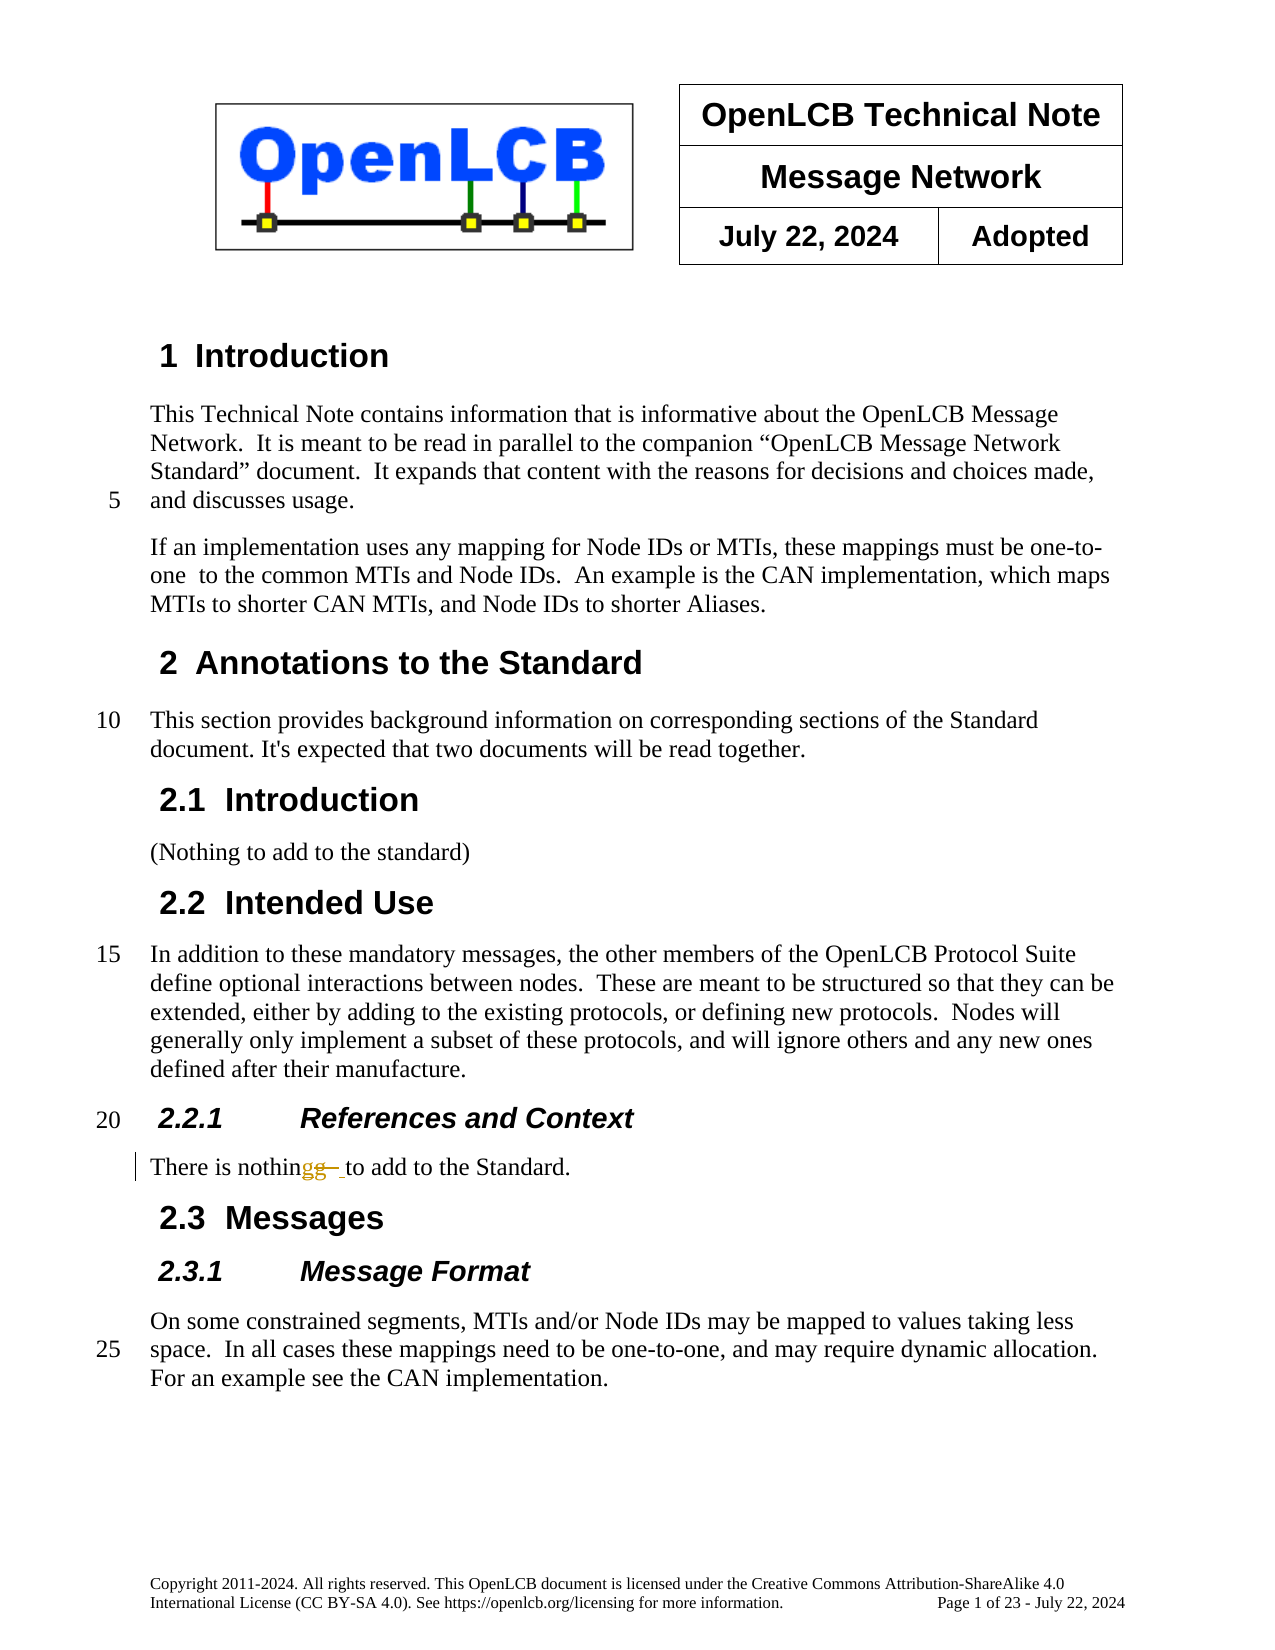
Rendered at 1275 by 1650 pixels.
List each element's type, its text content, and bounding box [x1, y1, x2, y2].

subtitle Message Format [150, 1254, 1125, 1288]
text This section provides background information on corresponding sections of the Standard document. It's expected that two documents will be read together. [150, 705, 1125, 763]
subtitle Annotations to the Standard [150, 643, 1125, 681]
text There is nothing to add to the Standard. [150, 1152, 1125, 1181]
text On some constrained segments, MTIs and/or Node IDs may be mapped to values taking less space. In all cases these mappings need to be one-to-one, and may require dynamic allocation. For an example see the CAN implementation. [150, 1306, 1125, 1392]
subtitle Intended Use [150, 883, 1125, 921]
subtitle Messages [150, 1198, 1125, 1237]
text If an implementation uses any mapping for Node IDs or MTIs, these mappings must be one-to-one to the common MTIs and Node IDs. An example is the CAN implementation, which maps MTIs to shorter CAN MTIs, and Node IDs to shorter Aliases. [150, 532, 1125, 618]
subtitle Introduction [150, 336, 1125, 375]
text (Nothing to add to the standard) [150, 837, 1125, 865]
picture [214, 102, 634, 252]
text This Technical Note contains information that is informative about the OpenLCB Message Network. It is meant to be read in parallel to the companion “OpenLCB Message Network Standard” document. It expands that content with the reasons for decisions and choices made, and discusses usage. [150, 399, 1125, 514]
subtitle References and Context [150, 1101, 1125, 1134]
subtitle Introduction [150, 780, 1125, 819]
text In addition to these mandatory messages, the other members of the OpenLCB Protocol Suite define optional interactions between nodes. These are meant to be structured so that they can be extended, either by adding to the existing protocols, or defining new protocols. Nodes will generally only implement a subset of these protocols, and will ignore others and any new ones defined after their manufacture. [150, 939, 1125, 1083]
